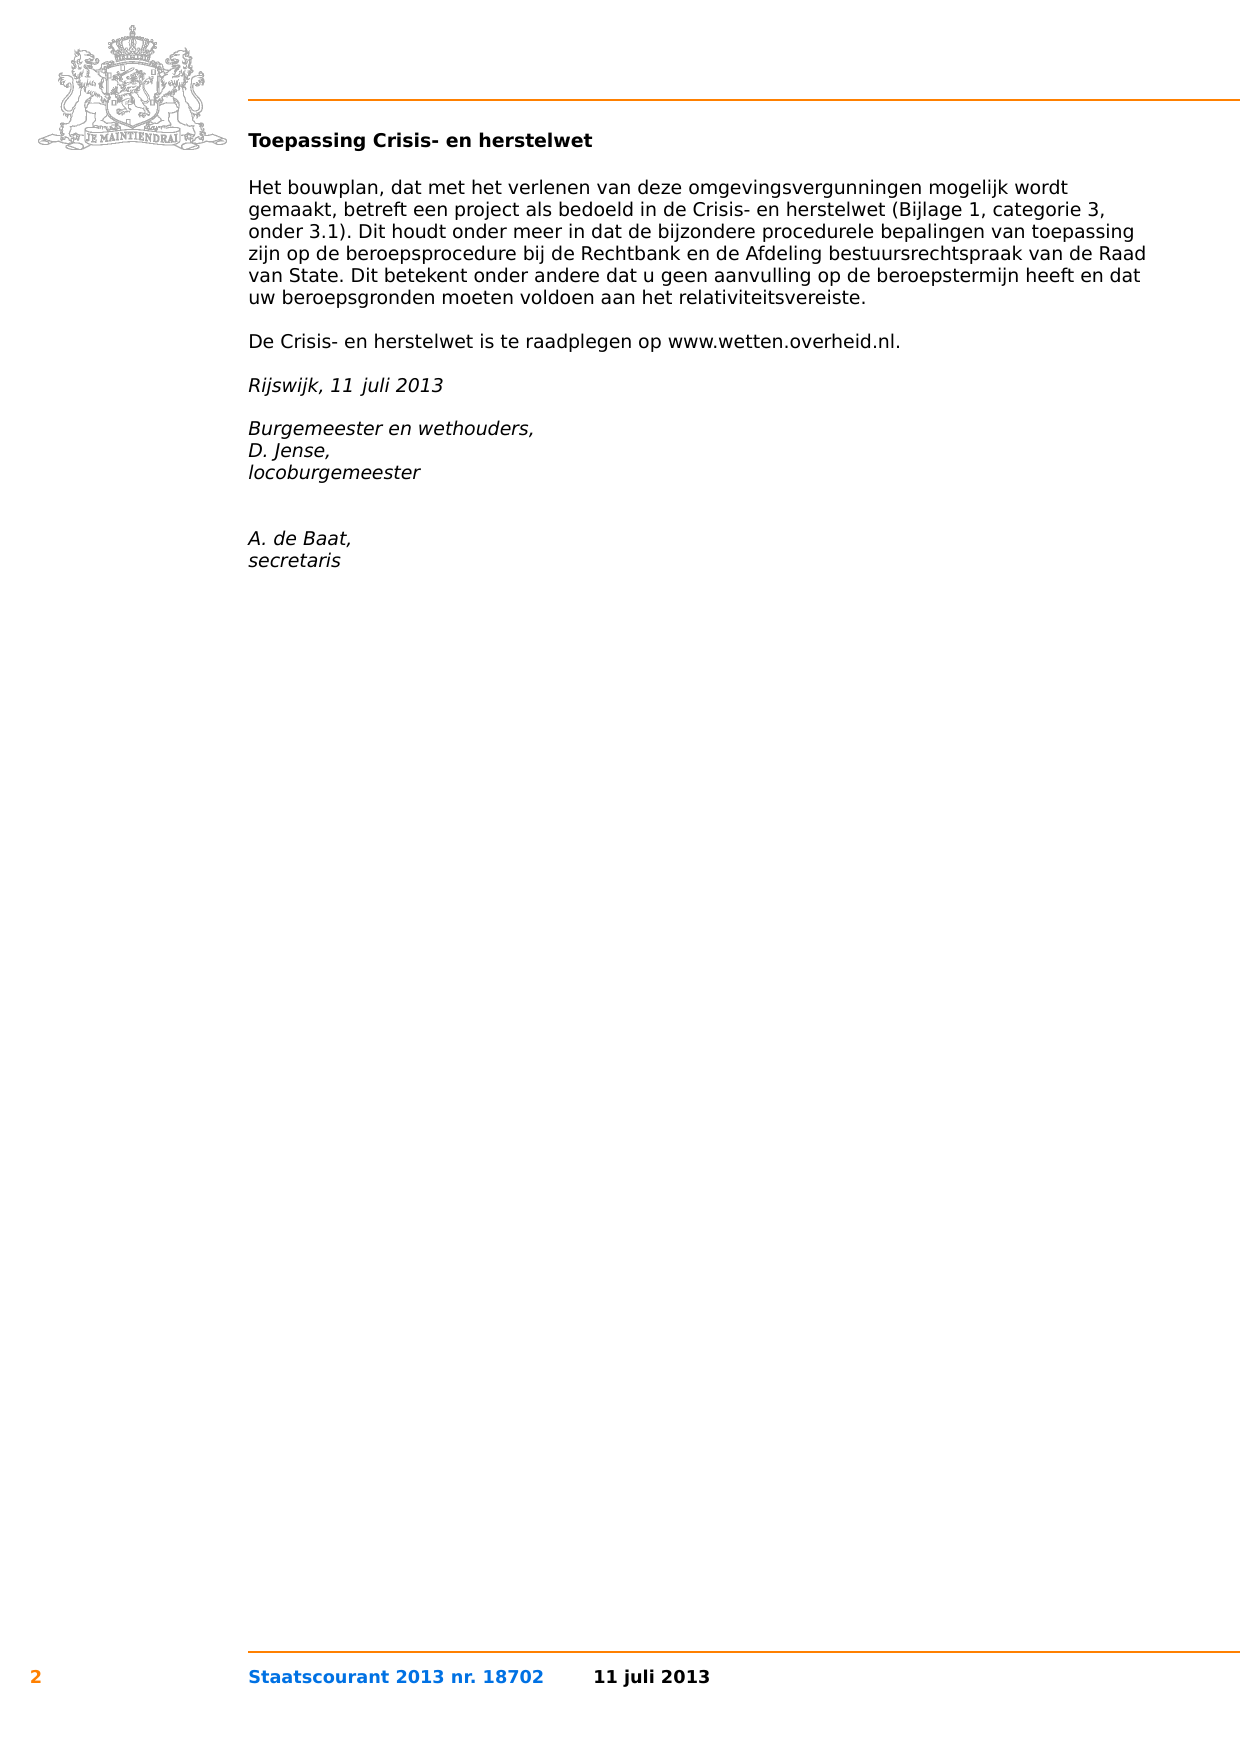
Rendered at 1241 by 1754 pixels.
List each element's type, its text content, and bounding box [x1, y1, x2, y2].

picture [38, 25, 227, 150]
text Rijswijk, 11 juli 2013 [248, 374, 1163, 396]
text Het bouwplan, dat met het verlenen van deze omgevingsvergunningen mogelijk wordt gemaakt, betreft een project als bedoeld in de Crisis- en herstelwet (Bijlage 1, categorie 3, onder 3.1). Dit houdt onder meer in dat de bijzondere procedurele bepalingen van toepassing zijn op de beroepsprocedure bij de Rechtbank en de Afdeling bestuursrechtspraak van de Raad van State. Dit betekent onder andere dat u geen aanvulling op de beroepstermijn heeft en dat uw beroepsgronden moeten voldoen aan het relativiteitsvereiste. [248, 177, 1163, 309]
text De Crisis- en herstelwet is te raadplegen op www.wetten.overheid.nl. [248, 331, 1163, 353]
text Burgemeester en wethouders, D. Jense, locoburgemeester [248, 418, 1163, 484]
subtitle Toepassing Crisis- en herstelwet [248, 130, 1163, 152]
text A. de Baat, secretaris [248, 506, 1163, 572]
